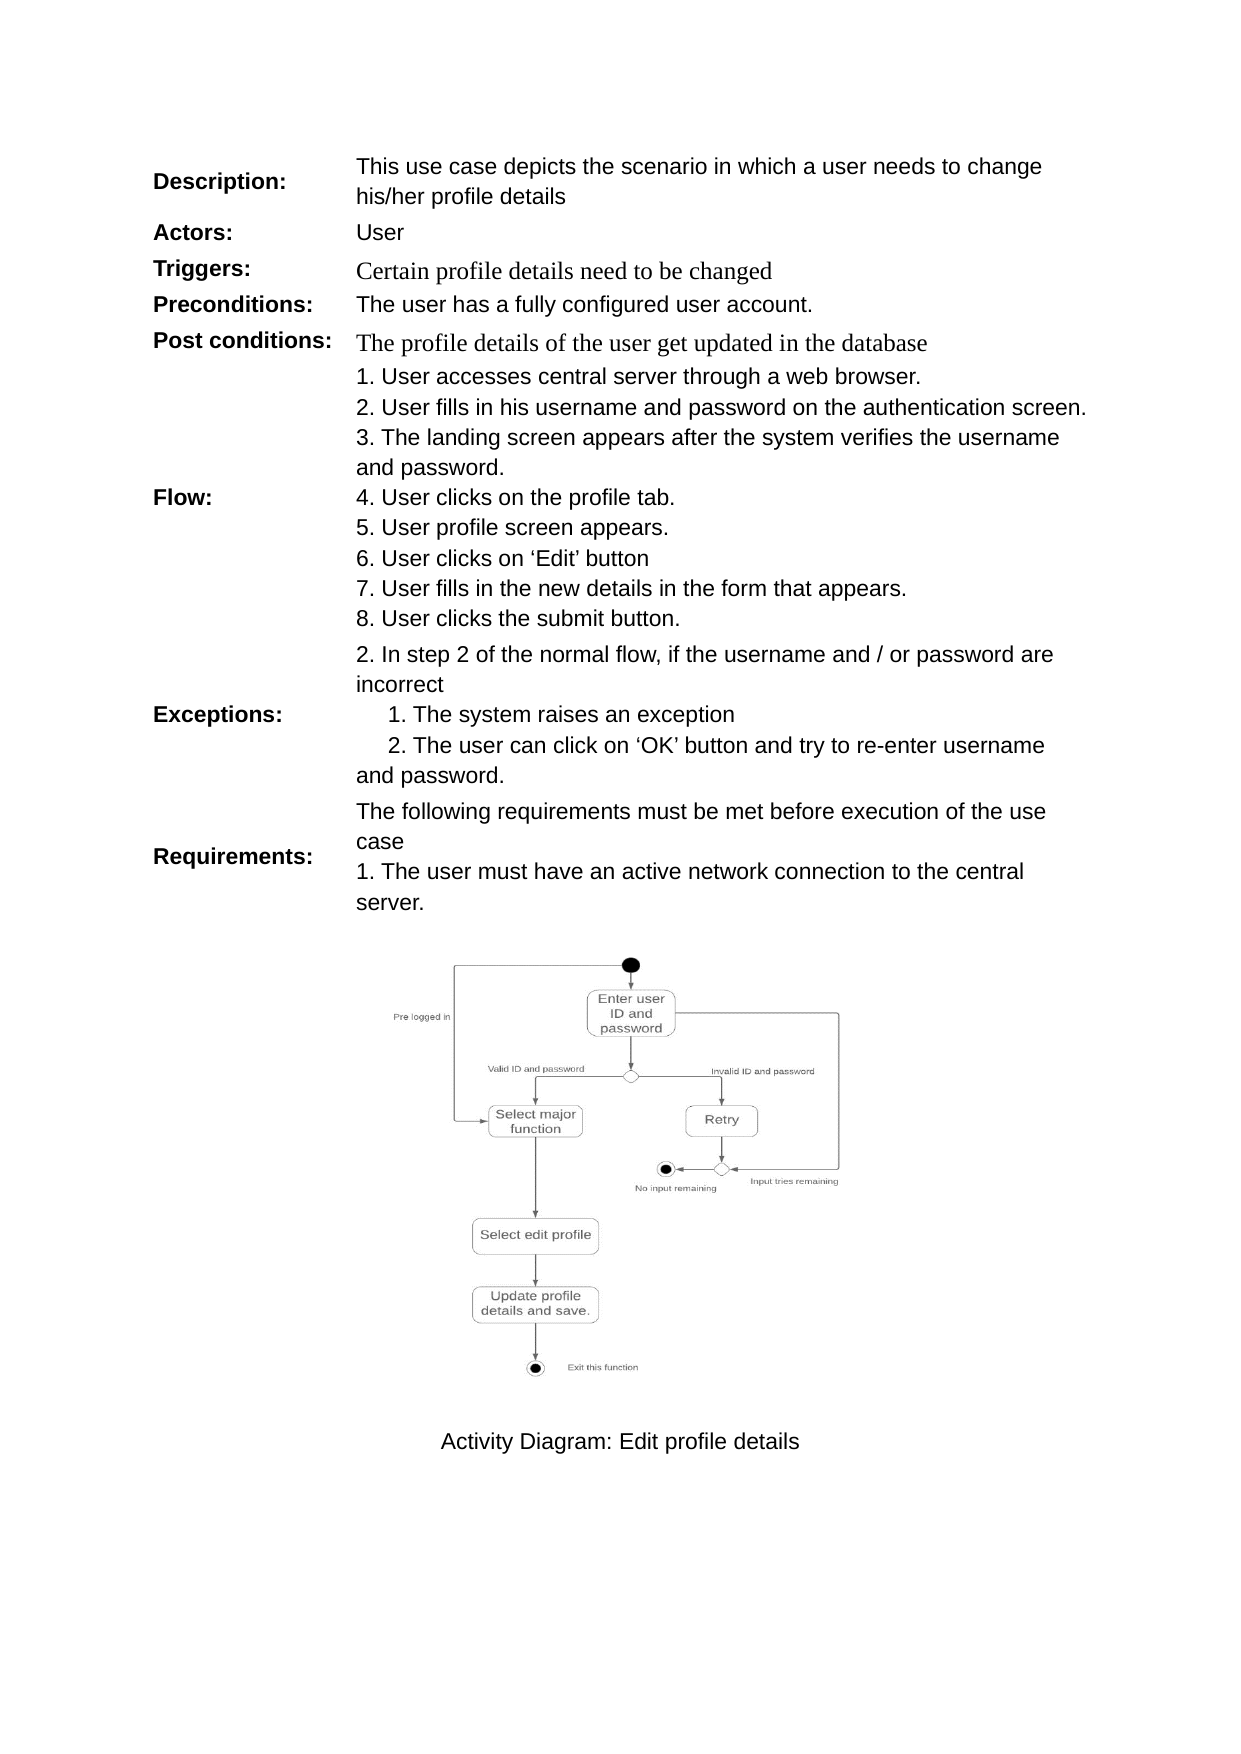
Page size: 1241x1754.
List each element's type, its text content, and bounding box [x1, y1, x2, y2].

table_cell This use case depicts the scenario in which a user needs to change his/her profile details [353, 150, 1090, 216]
table_cell The following requirements must be met before execution of the use case 1. The user must have an active network connection to the central server. [353, 795, 1090, 922]
table_cell The profile details of the user get updated in the database [353, 324, 1090, 360]
table_cell Post conditions: [150, 324, 353, 360]
table_cell Flow: [150, 360, 353, 638]
table_cell Exceptions: [150, 638, 353, 795]
table_cell User [353, 216, 1090, 252]
table_cell Actors: [150, 216, 353, 252]
table_cell Triggers: [150, 252, 353, 288]
table_cell 2. In step 2 of the normal flow, if the username and / or password are incorrect 1. The system raises an exception 2. The user can click on ‘OK’ button and try to re-enter username and password. [353, 638, 1090, 795]
text Activity Diagram: Edit profile details [150, 1428, 1090, 1455]
table_cell Certain profile details need to be changed [353, 252, 1090, 288]
table_cell The user has a fully configured user account. [353, 288, 1090, 324]
table_cell 1. User accesses central server through a web browser. 2. User fills in his username and password on the authentication screen. 3. The landing screen appears after the system verifies the username and password. 4. User clicks on the profile tab. 5. User profile screen appears. 6. User clicks on ‘Edit’ button 7. User fills in the new details in the form that appears. 8. User clicks the submit button. [353, 360, 1090, 638]
table_cell Preconditions: [150, 288, 353, 324]
table_cell Description: [150, 150, 353, 216]
table_cell Requirements: [150, 795, 353, 922]
